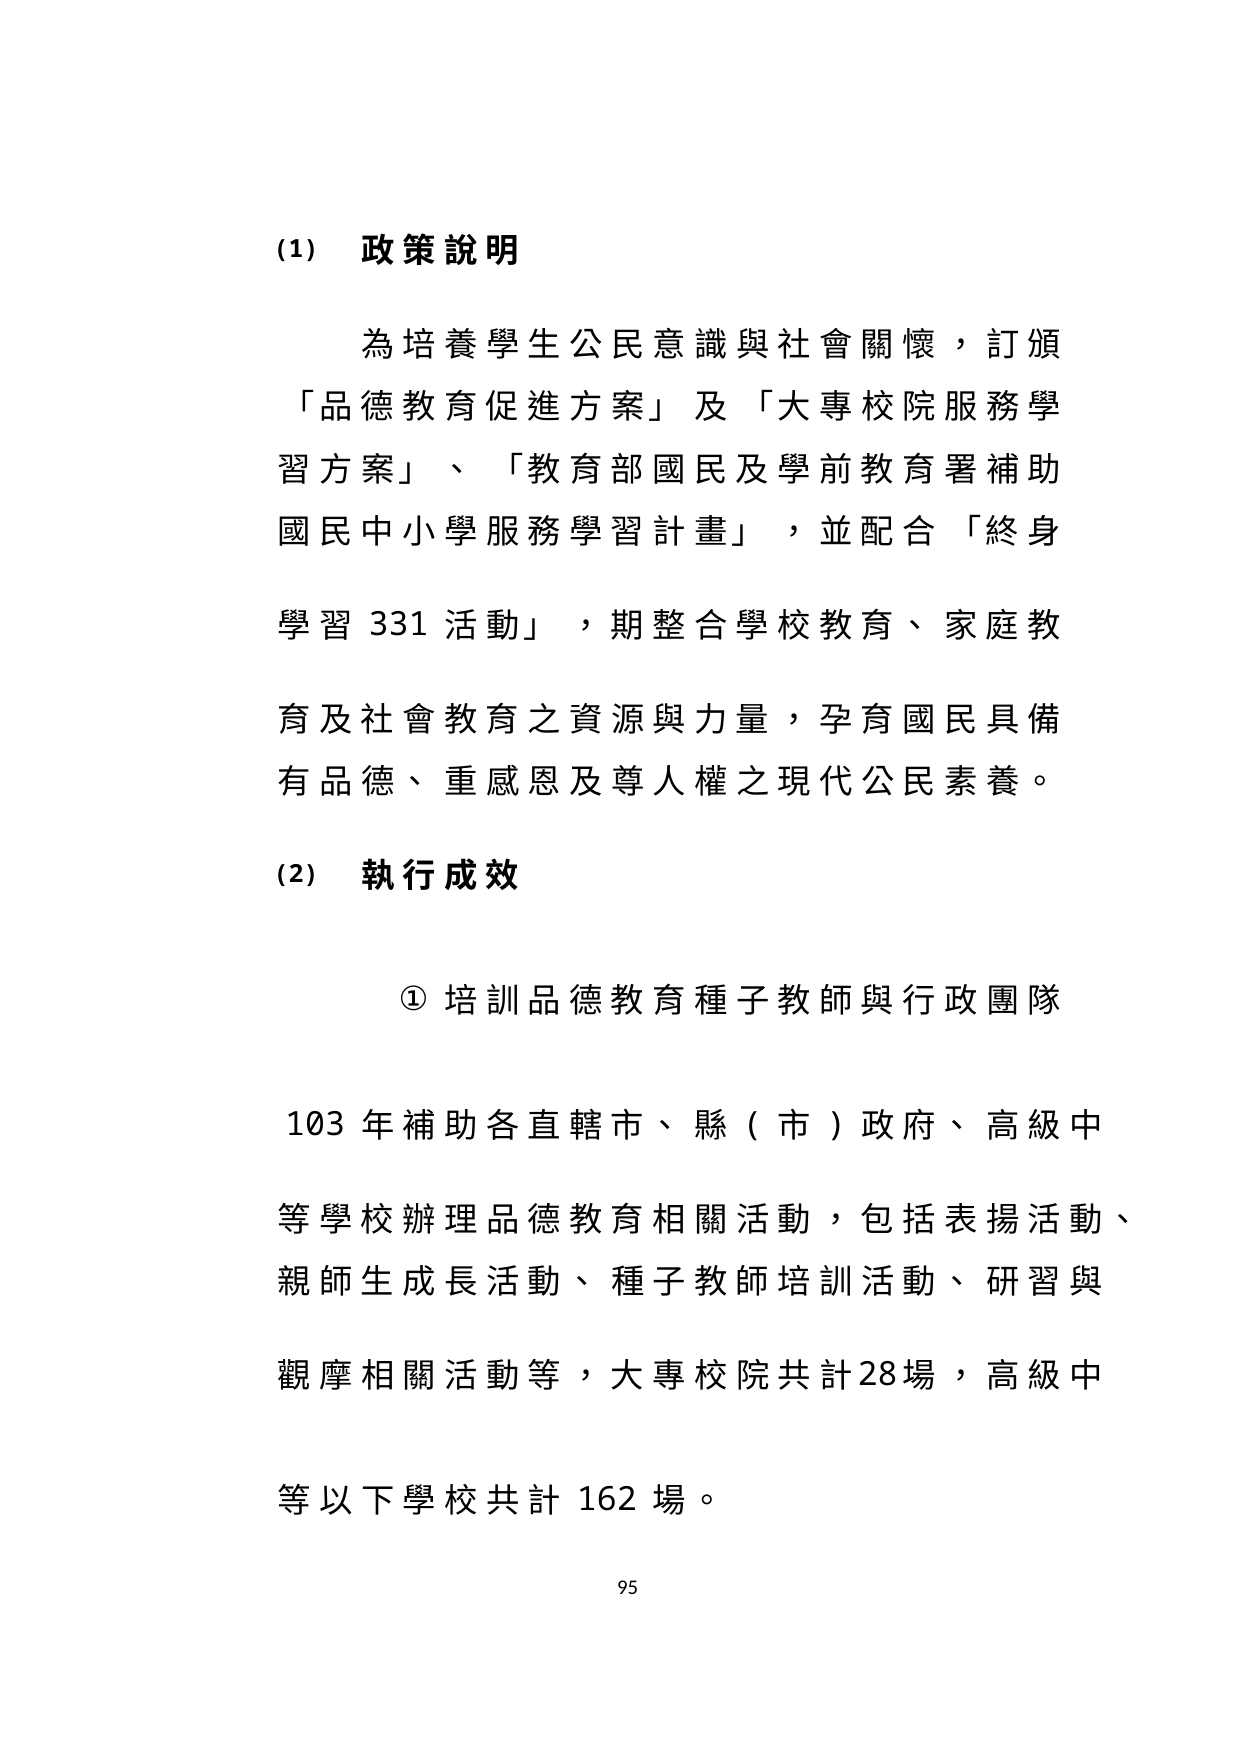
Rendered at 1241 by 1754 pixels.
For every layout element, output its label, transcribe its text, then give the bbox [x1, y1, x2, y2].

text 為培養學生公民意識與社會關懷，訂頒「品德教育促進方案」及「大專校院服務學習方案」、「教育部國民及學前教育署補助國民中小學服務學習計畫」，並配合「終身學習331活動」，期整合學校教育、家庭教育及社會教育之資源與力量，孕育國民具備有品德、重感恩及尊人權之現代公民素養。 [252, 300, 1104, 800]
list 培訓品德教育種子教師與行政團隊 [370, 925, 1107, 1050]
list 執行成效 [249, 800, 1104, 925]
text 103年補助各直轄市、縣(市)政府、高級中等學校辦理品德教育相關活動，包括表揚活動、親師生成長活動、種子教師培訓活動、研習與觀摩相關活動等，大專校院共計28場，高級中等以下學校共計162場。 [266, 1050, 1107, 1550]
list 政策說明 [249, 175, 1104, 300]
